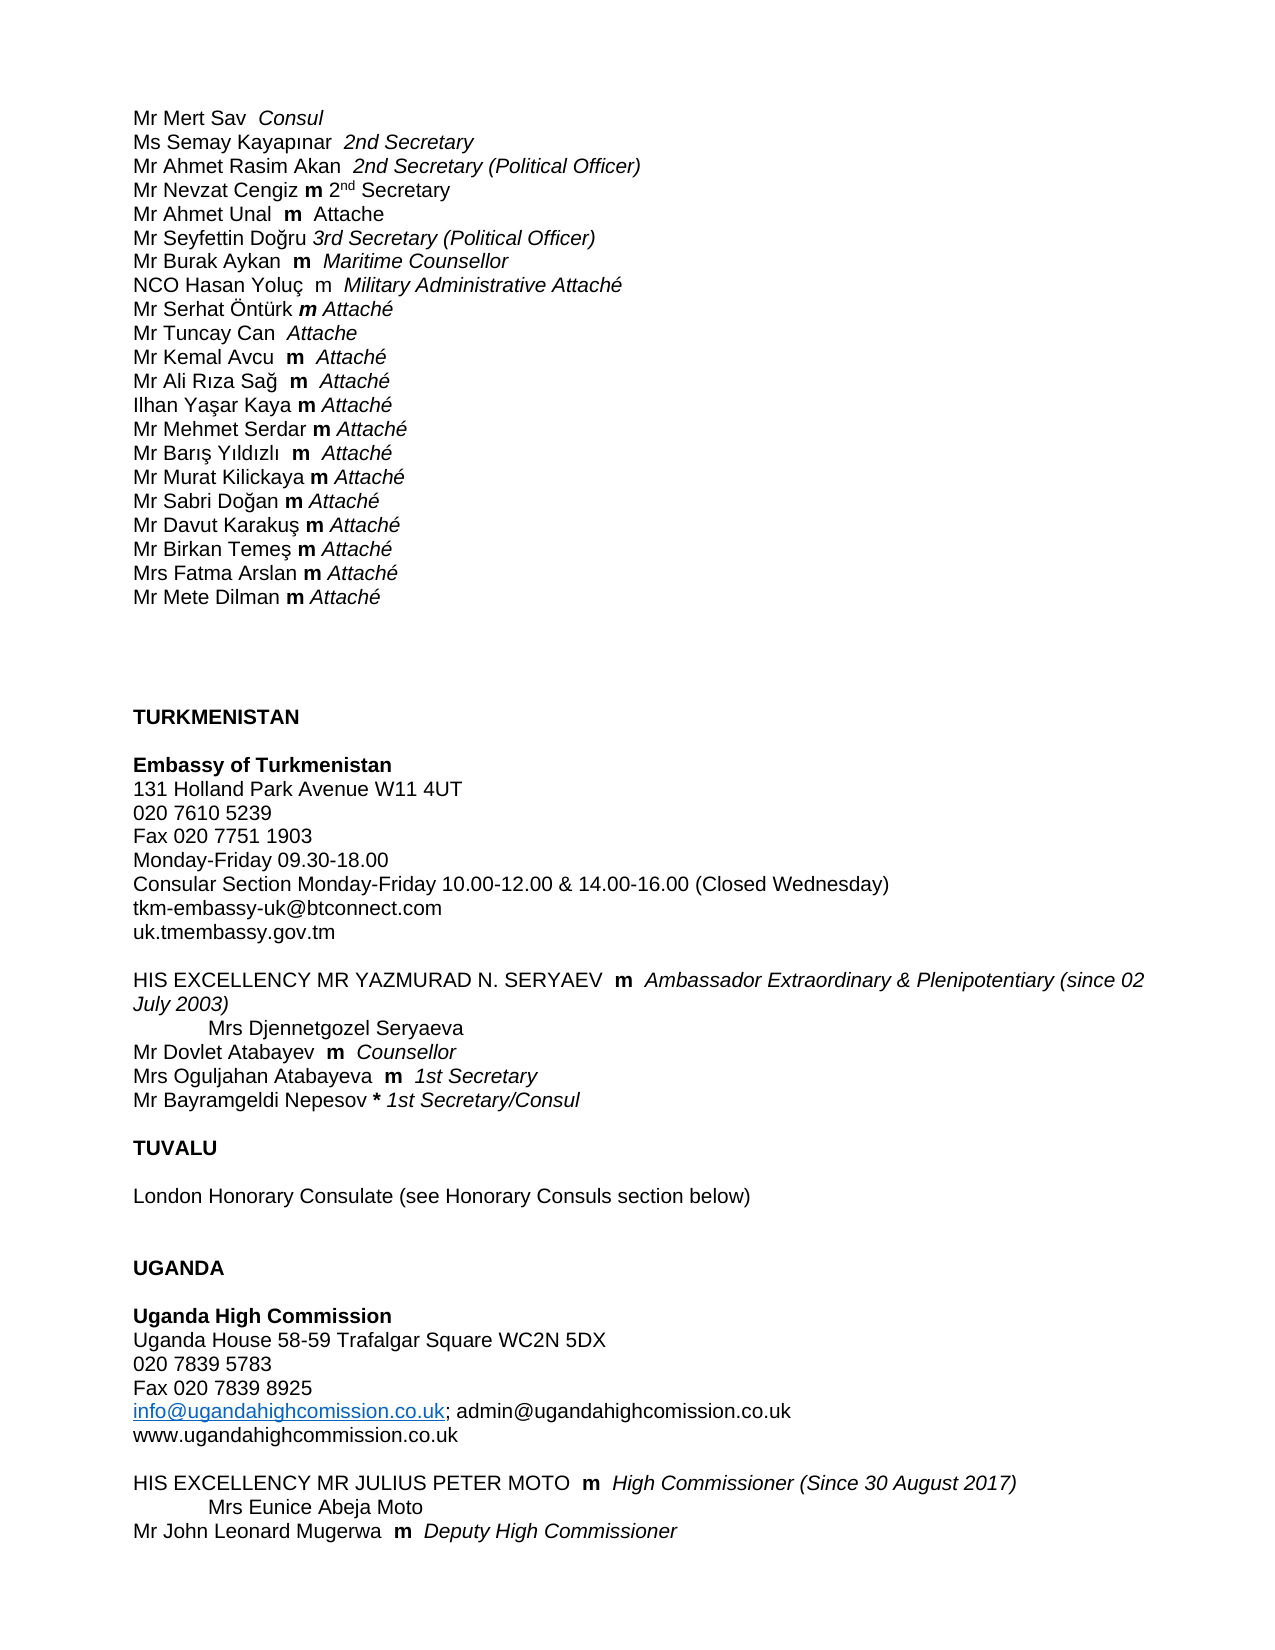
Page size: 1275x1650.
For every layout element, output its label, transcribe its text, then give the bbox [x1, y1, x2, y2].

text Mr Ahmet Rasim Akan 2nd Secretary (Political Officer) [133, 153, 1181, 177]
text 020 7610 5239 [133, 800, 1181, 824]
text HIS EXCELLENCY MR YAZMURAD N. SERYAEV m Ambassador Extraordinary & Plenipotentiary (since 02 July 2003) [133, 968, 1181, 1016]
text TUVALU [133, 1136, 1181, 1160]
text uk.tmembassy.gov.tm [133, 920, 1181, 944]
text Ms Semay Kayapınar 2nd Secretary [133, 129, 1181, 153]
subtitle Uganda High Commission [133, 1303, 1181, 1327]
text 131 Holland Park Avenue W11 4UT [133, 776, 1181, 800]
text London Honorary Consulate (see Honorary Consuls section below) [133, 1184, 1181, 1208]
text Consular Section Monday-Friday 10.00-12.00 & 14.00-16.00 (Closed Wednesday) [133, 872, 1181, 896]
text Mr Dovlet Atabayev m Counsellor [133, 1040, 1181, 1064]
text Mrs Eunice Abeja Moto [133, 1495, 1181, 1519]
text 020 7839 5783 [133, 1351, 1181, 1375]
text HIS EXCELLENCY MR JULIUS PETER MOTO m High Commissioner (Since 30 August 2017) [133, 1471, 1181, 1495]
text Mr Nevzat Cengiz m 2nd Secretary [133, 177, 1181, 201]
text Mr Mert Sav Consul [133, 106, 1181, 129]
text Mr Mete Dilman m Attaché [133, 585, 1181, 609]
text Monday-Friday 09.30-18.00 [133, 848, 1181, 872]
text Mr John Leonard Mugerwa m Deputy High Commissioner [133, 1519, 1181, 1543]
text Mr Birkan Temeş m Attaché [133, 537, 1181, 561]
text Mr Ahmet Unal m Attache [133, 201, 1181, 225]
text tkm-embassy-uk@btconnect.com [133, 896, 1181, 920]
text Mr Ali Rıza Sağ m Attaché [133, 369, 1181, 393]
text Mr Tuncay Can Attache [133, 321, 1181, 345]
text Mr Burak Aykan m Maritime Counsellor [133, 249, 1181, 273]
text Fax 020 7751 1903 [133, 824, 1181, 848]
subtitle UGANDA [133, 1256, 1181, 1279]
text Mrs Fatma Arslan m Attaché [133, 561, 1181, 585]
text Mr Serhat Öntürk m Attaché [133, 297, 1181, 321]
text Mr Mehmet Serdar m Attaché [133, 417, 1181, 441]
text Mr Kemal Avcu m Attaché [133, 345, 1181, 369]
subtitle Embassy of Turkmenistan [133, 752, 1181, 776]
subtitle TURKMENISTAN [133, 704, 1181, 728]
text Uganda House 58-59 Trafalgar Square WC2N 5DX [133, 1327, 1181, 1351]
text Mrs Oguljahan Atabayeva m 1st Secretary [133, 1064, 1181, 1088]
text Mr Murat Kilickaya m Attaché [133, 465, 1181, 489]
text Mrs Djennetgozel Seryaeva [133, 1016, 1181, 1040]
text Mr Barış Yıldızlı m Attaché [133, 441, 1181, 465]
text www.ugandahighcommission.co.uk [133, 1423, 1181, 1447]
text NCO Hasan Yoluç m Military Administrative Attaché [133, 273, 1181, 297]
text Ilhan Yaşar Kaya m Attaché [133, 393, 1181, 417]
text Mr Davut Karakuş m Attaché [133, 513, 1181, 537]
text info@ugandahighcomission.co.uk; admin@ugandahighcomission.co.uk [133, 1399, 1181, 1423]
text Mr Bayramgeldi Nepesov * 1st Secretary/Consul [133, 1088, 1181, 1112]
text Mr Seyfettin Doğru 3rd Secretary (Political Officer) [133, 225, 1181, 249]
text Fax 020 7839 8925 [133, 1375, 1181, 1399]
text Mr Sabri Doğan m Attaché [133, 489, 1181, 513]
